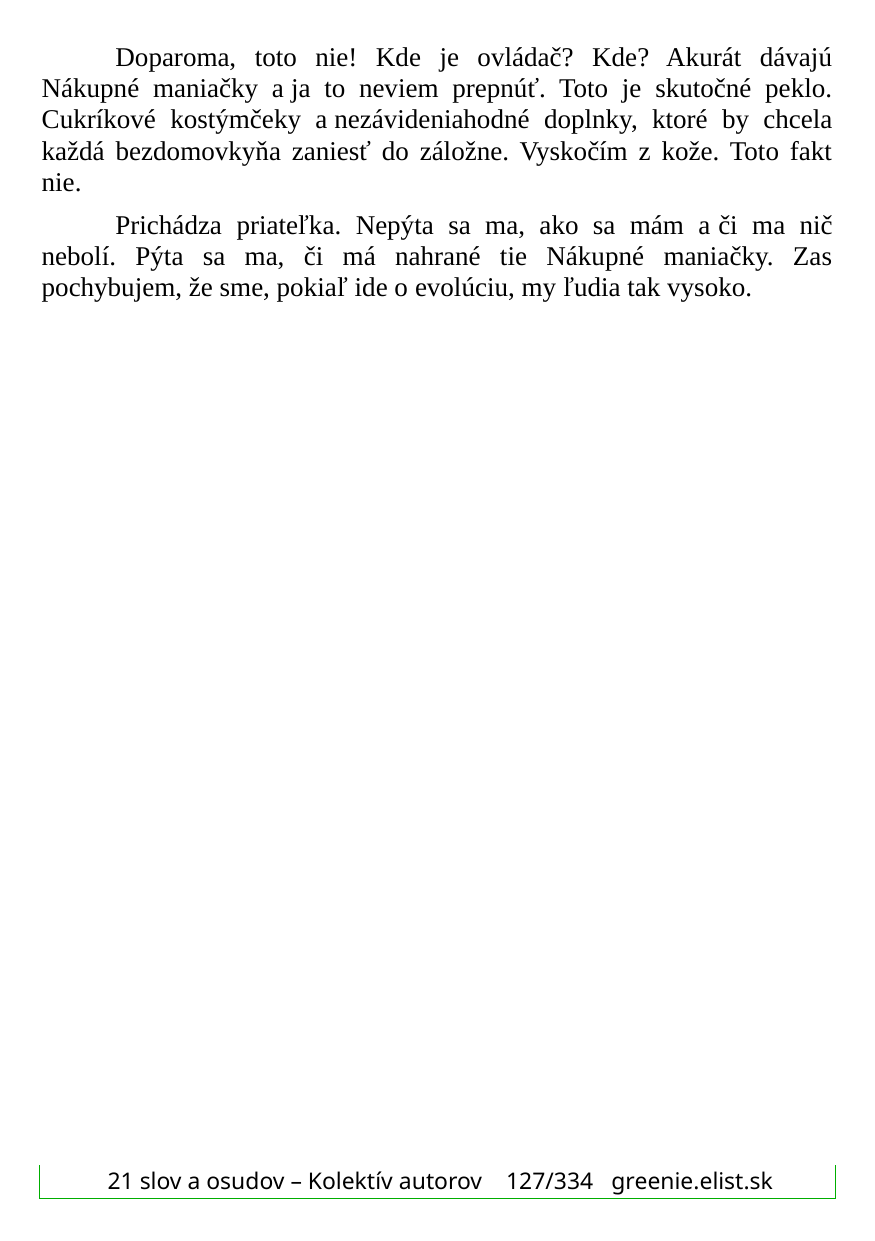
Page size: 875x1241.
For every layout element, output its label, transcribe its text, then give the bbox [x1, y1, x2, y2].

text Doparoma, toto nie! Kde je ovládač? Kde? Akurát dávajú Nákupné maniačky a ja to neviem prepnúť. Toto je skutočné peklo. Cukríkové kostýmčeky a nezávideniahodné doplnky, ktoré by chcela každá bezdomovkyňa zaniesť do záložne. Vyskočím z kože. Toto fakt nie. [41, 41, 833, 197]
text Prichádza priateľka. Nepýta sa ma, ako sa mám a či ma nič nebolí. Pýta sa ma, či má nahrané tie Nákupné maniačky. Zas pochybujem, že sme, pokiaľ ide o evolúciu, my ľudia tak vysoko. [41, 209, 833, 302]
